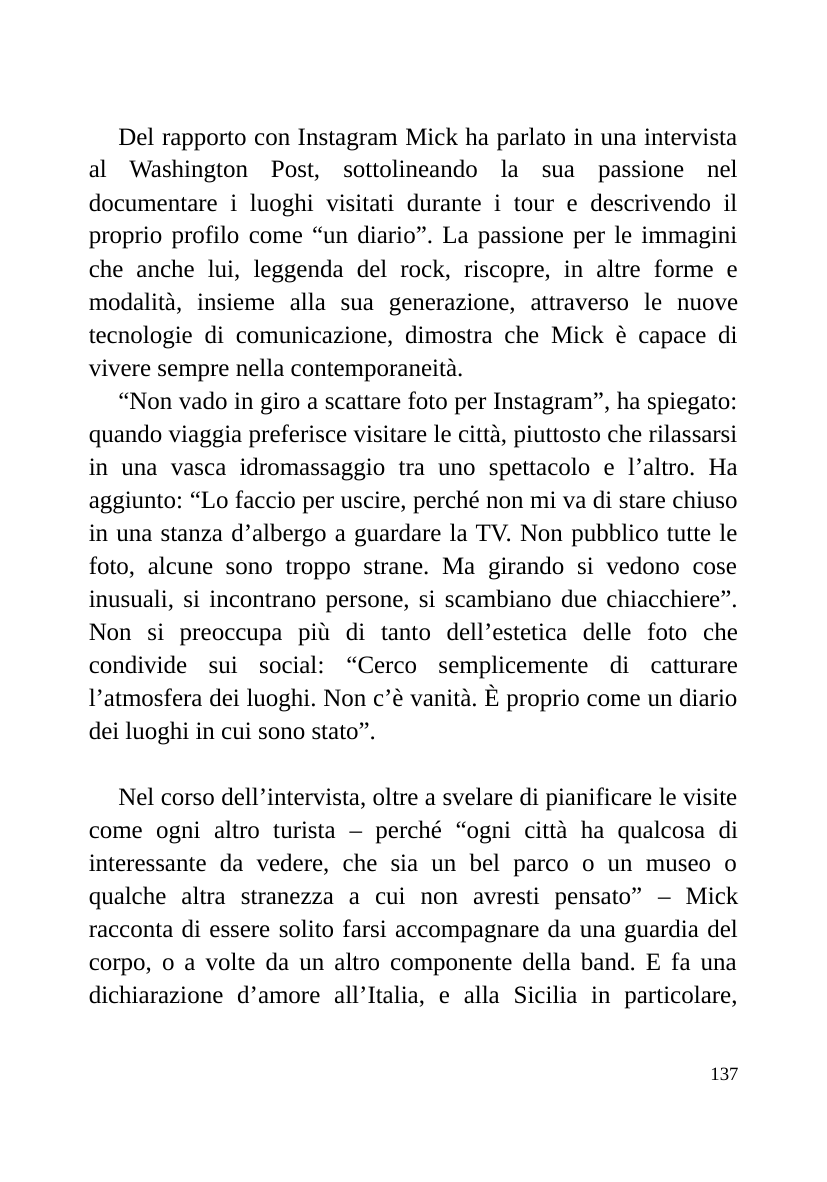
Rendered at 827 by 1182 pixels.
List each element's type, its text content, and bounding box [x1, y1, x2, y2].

text Nel corso dell’intervista, oltre a svelare di pianificare le visite come ogni altro turista ‒ perché “ogni città ha qualcosa di interessante da vedere, che sia un bel parco o un museo o qualche altra stranezza a cui non avresti pensato” ‒ Mick racconta di essere solito farsi accompagnare da una guardia del corpo, o a volte da un altro componente della band. E fa una dichiarazione d’amore all’Italia, e alla Sicilia in particolare, [88, 782, 738, 1009]
text “Non vado in giro a scattare foto per Instagram”, ha spiegato: quando viaggia preferisce visitare le città, piuttosto che rilassarsi in una vasca idromassaggio tra uno spettacolo e l’altro. Ha aggiunto: “Lo faccio per uscire, perché non mi va di stare chiuso in una stanza d’albergo a guardare la TV. Non pubblico tutte le foto, alcune sono troppo strane. Ma girando si vedono cose inusuali, si incontrano persone, si scambiano due chiacchiere”. Non si preoccupa più di tanto dell’estetica delle foto che condivide sui social: “Cerco semplicemente di catturare l’atmosfera dei luoghi. Non c’è vanità. È proprio come un diario dei luoghi in cui sono stato”. [88, 386, 738, 745]
text Del rapporto con Instagram Mick ha parlato in una intervista al Washington Post, sottolineando la sua passione nel documentare i luoghi visitati durante i tour e descrivendo il proprio profilo come “un diario”. La passione per le immagini che anche lui, leggenda del rock, riscopre, in altre forme e modalità, insieme alla sua generazione, attraverso le nuove tecnologie di comunicazione, dimostra che Mick è capace di vivere sempre nella contemporaneità. [88, 122, 738, 381]
